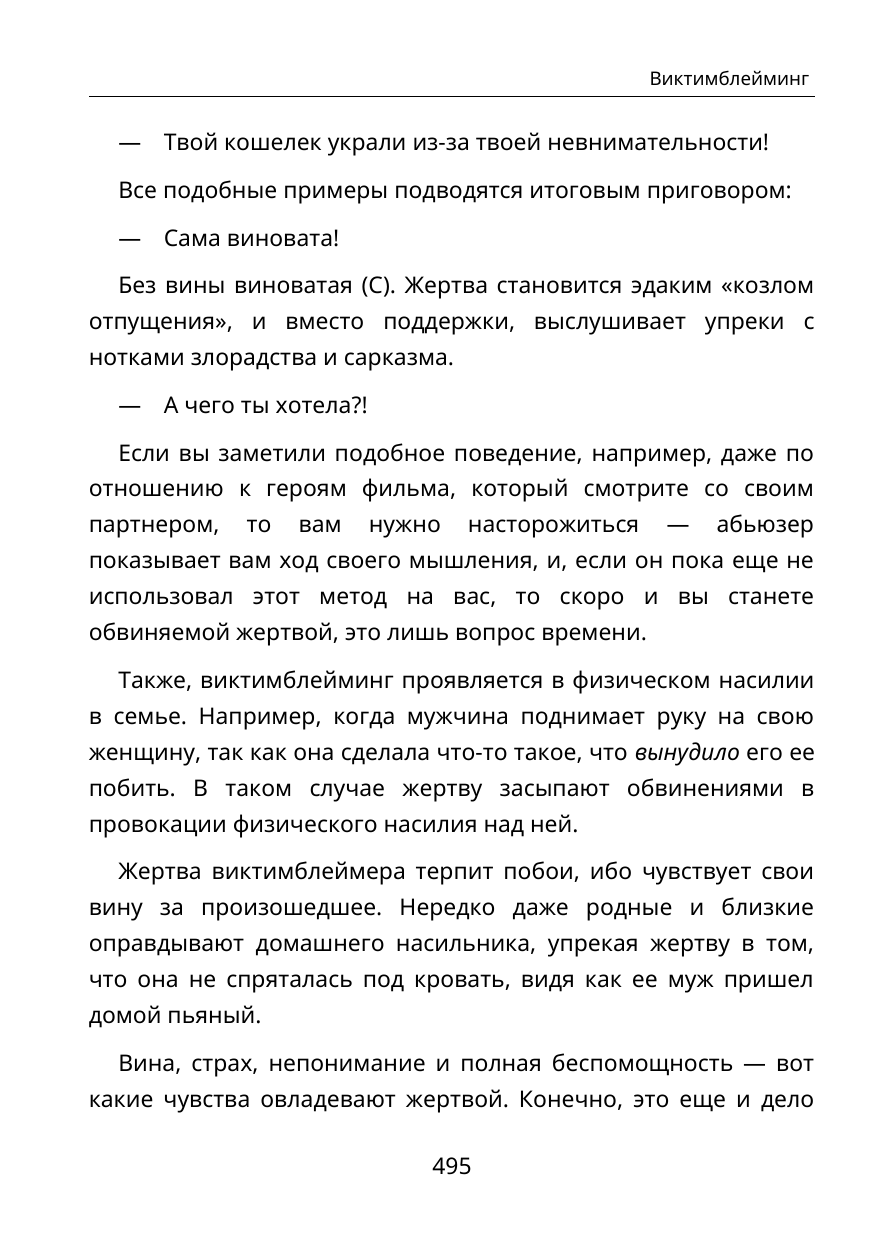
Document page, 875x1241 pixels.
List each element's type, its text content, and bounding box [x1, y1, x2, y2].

text Все подобные примеры подводятся итоговым приговором: [88, 174, 815, 205]
text Если вы заметили подобное поведение, например, даже по отношению к героям фильма, который смотрите со своим партнером, то вам нужно насторожиться — абьюзер показывает вам ход своего мышления, и, если он пока еще не использовал этот метод на вас, то скоро и вы станете обвиняемой жертвой, это лишь вопрос времени. [88, 436, 815, 647]
list А чего ты хотела?! [88, 389, 815, 420]
list Сама виновата! [88, 221, 815, 253]
text Без вины виноватая (С). Жертва становится эдаким «козлом отпущения», и вместо поддержки, выслушивает упреки с нотками злорадства и сарказма. [88, 269, 815, 372]
text Также, виктимблейминг проявляется в физическом насилии в семье. Например, когда мужчина поднимает руку на свою женщину, так как она сделала что-то такое, что вынудило его ее побить. В таком случае жертву засыпают обвинениями в провокации физического насилия над ней. [88, 664, 815, 839]
list Твой кошелек украли из-за твоей невнимательности! [88, 126, 815, 157]
text Жертва виктимблеймера терпит побои, ибо чувствует свои вину за произошедшее. Нередко даже родные и близкие оправдывают домашнего насильника, упрекая жертву в том, что она не спряталась под кровать, видя как ее муж пришел домой пьяный. [88, 855, 815, 1030]
text Вина, страх, непонимание и полная беспомощность — вот какие чувства овладевают жертвой. Конечно, это еще и дело [88, 1047, 815, 1114]
